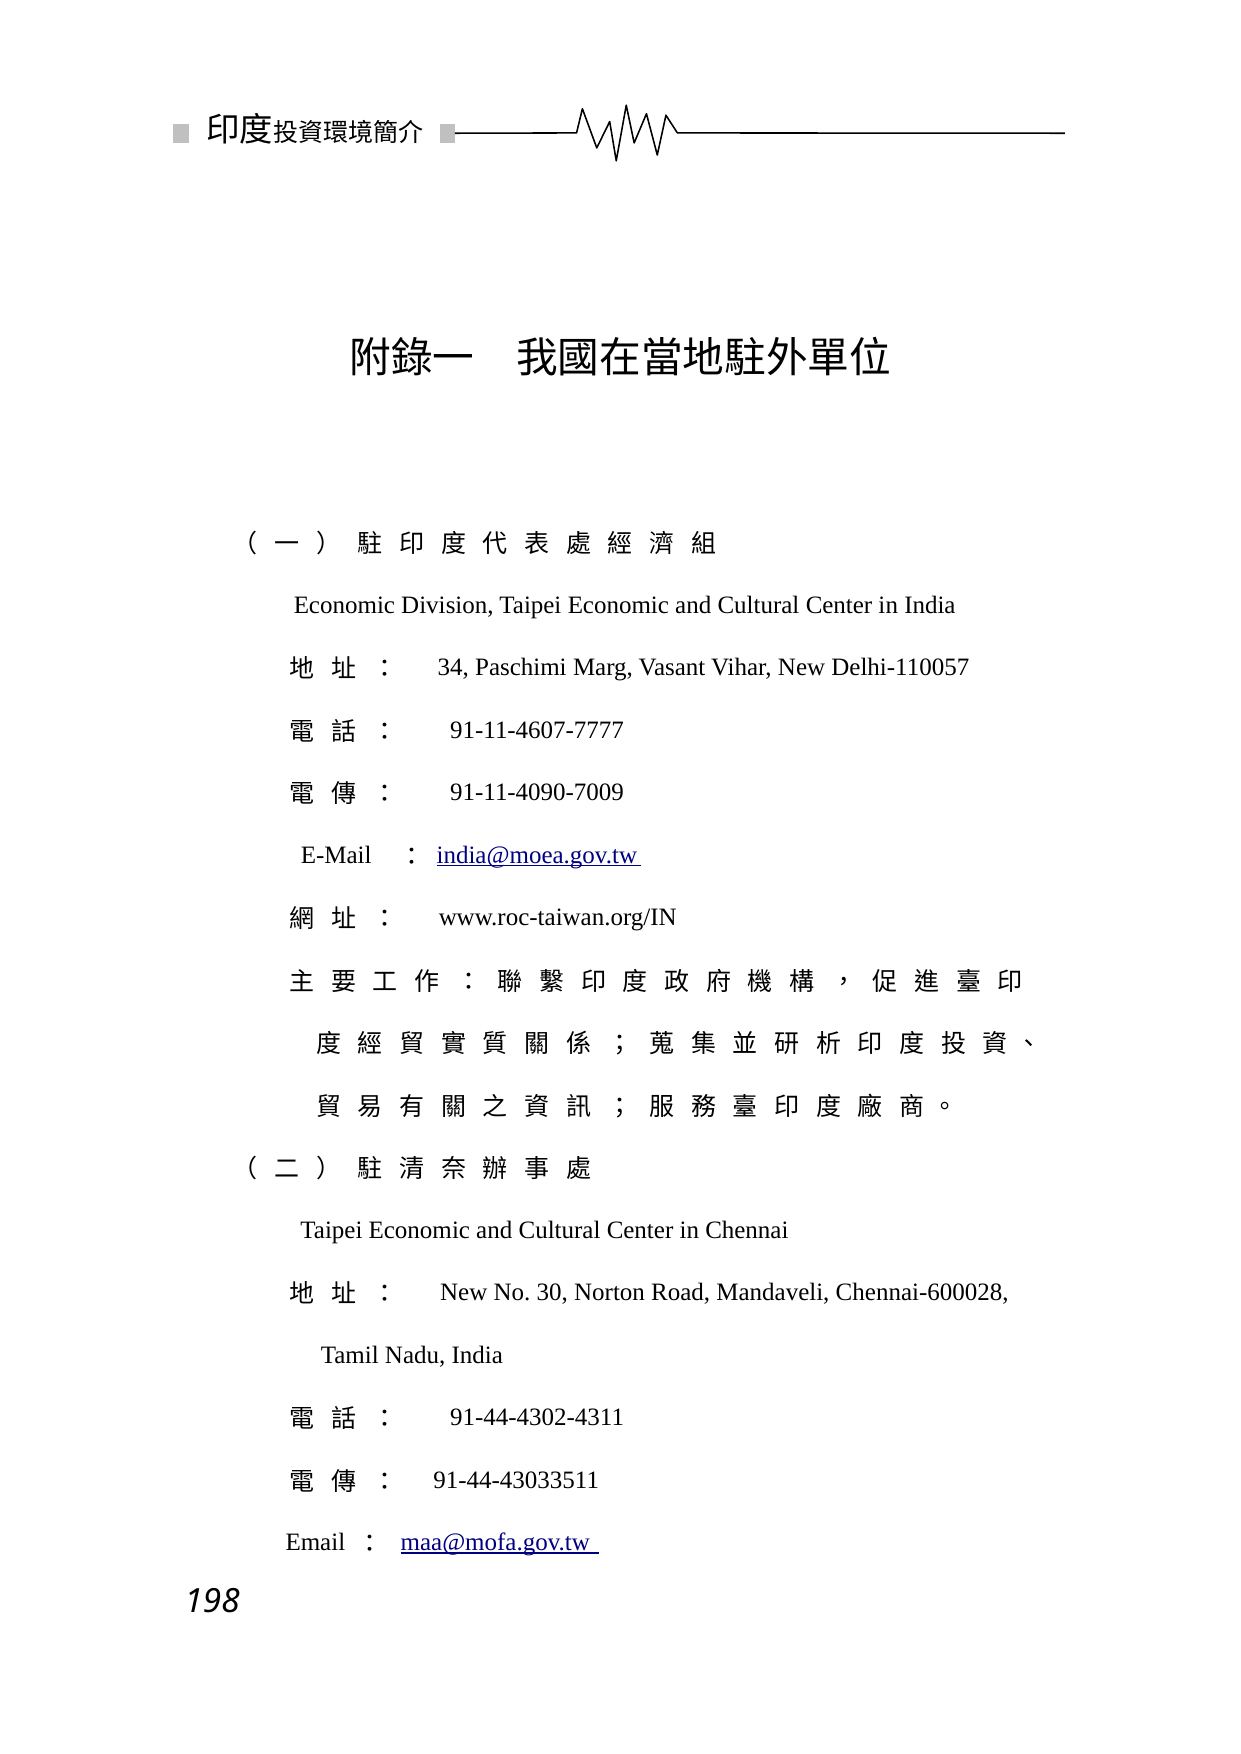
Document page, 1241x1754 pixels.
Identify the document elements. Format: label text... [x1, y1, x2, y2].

text 電話：91-11-4607-7777 [207, 688, 1058, 750]
text E-Mail：india@moea.gov.tw [207, 813, 1058, 875]
text 電話：91-44-4302-4311 [207, 1375, 1058, 1438]
text 電傳：91-11-4090-7009 [207, 750, 1058, 813]
text 主要工作：聯繫印度政府機構，促進臺印度經貿實質關係；蒐集並研析印度投資、貿易有關之資訊；服務臺印度廠商。 [207, 938, 1058, 1125]
text Taipei Economic and Cultural Center in Chennai [207, 1188, 1058, 1250]
text （一）駐印度代表處經濟組 [207, 500, 1058, 563]
text （二）駐清奈辦事處 [207, 1125, 1058, 1188]
text Economic Division, Taipei Economic and Cultural Center in India [207, 563, 1058, 625]
text Email：maa@mofa.gov.tw [207, 1500, 1058, 1563]
text 網址：www.roc-taiwan.org/IN [207, 875, 1058, 938]
text 附錄一 我國在當地駐外單位 [183, 313, 1058, 375]
text 地址：34, Paschimi Marg, Vasant Vihar, New Delhi-110057 [207, 625, 1058, 688]
text 地址：New No. 30, Norton Road, Mandaveli, Chennai-600028, Tamil Nadu, India [207, 1250, 1058, 1375]
text 電傳：91-44-43033511 [207, 1438, 1058, 1500]
